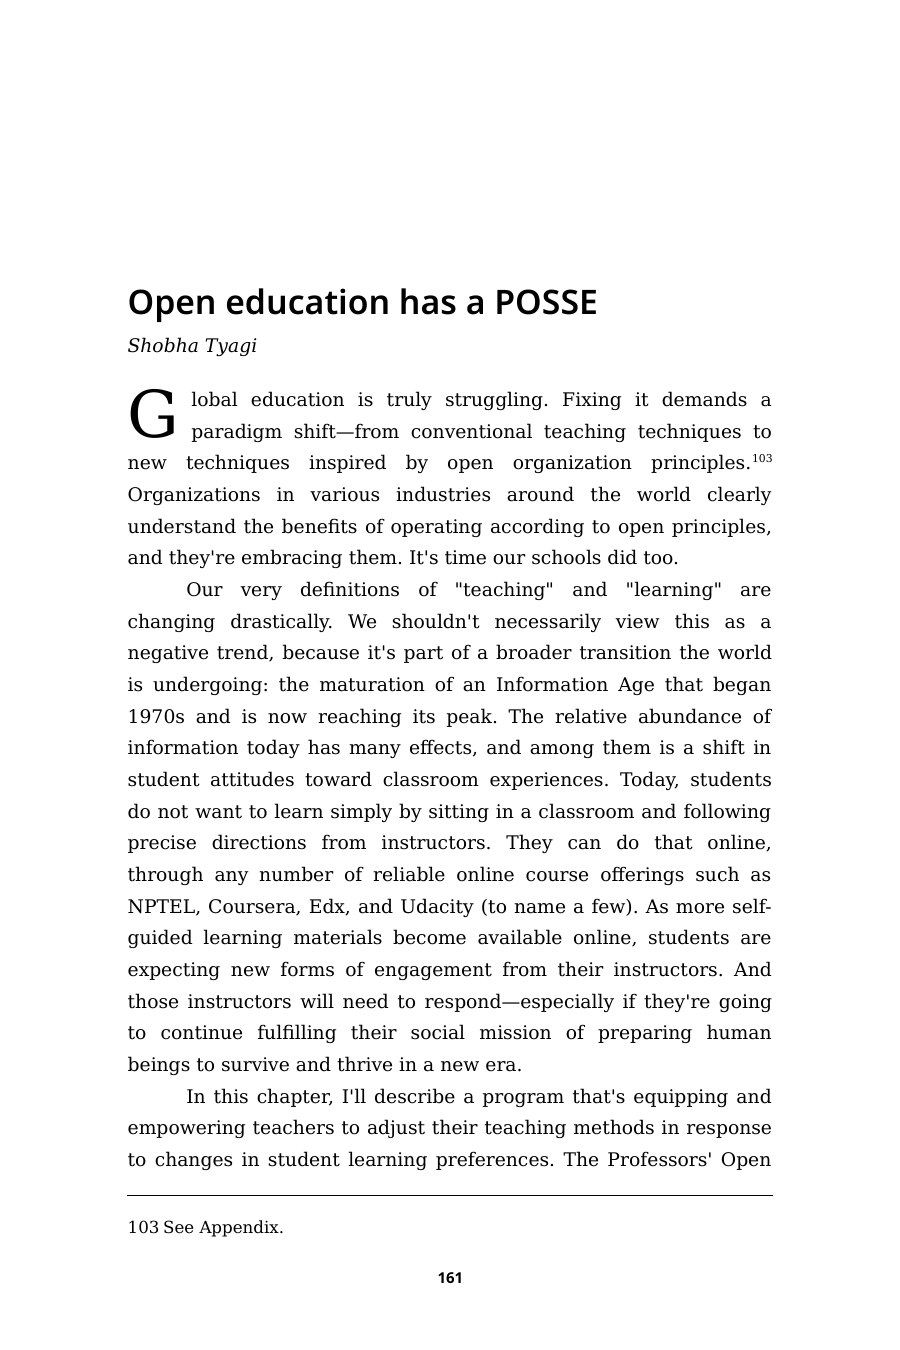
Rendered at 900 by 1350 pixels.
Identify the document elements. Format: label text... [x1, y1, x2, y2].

text Shobha Tyagi [127, 335, 772, 357]
text Our very definitions of "teaching" and "learning" are changing drastically. We shouldn't necessarily view this as a negative trend, because it's part of a broader transition the world is undergoing: the maturation of an Information Age that began 1970s and is now reaching its peak. The relative abundance of information today has many effects, and among them is a shift in student attitudes toward classroom experiences. Today, students do not want to learn simply by sitting in a classroom and following precise directions from instructors. They can do that online, through any number of reliable online course offerings such as NPTEL, Coursera, Edx, and Udacity (to name a few). As more self-guided learning materials become available online, students are expecting new forms of engagement from their instructors. And those instructors will need to respond—especially if they're going to continue fulfilling their social mission of preparing human beings to survive and thrive in a new era. [127, 579, 772, 1076]
subtitle Open education has a POSSE [127, 283, 772, 322]
text See Appendix. [127, 1218, 772, 1237]
text In this chapter, I'll describe a program that's equipping and empowering teachers to adjust their teaching methods in response to changes in student learning preferences. The Professors' Open [127, 1086, 772, 1171]
text Global education is truly struggling. Fixing it demands a paradigm shift—from conventional teaching techniques to new techniques inspired by open organization principles. Organizations in various industries around the world clearly understand the benefits of operating according to open principles, and they're embracing them. It's time our schools did too. [127, 389, 772, 569]
